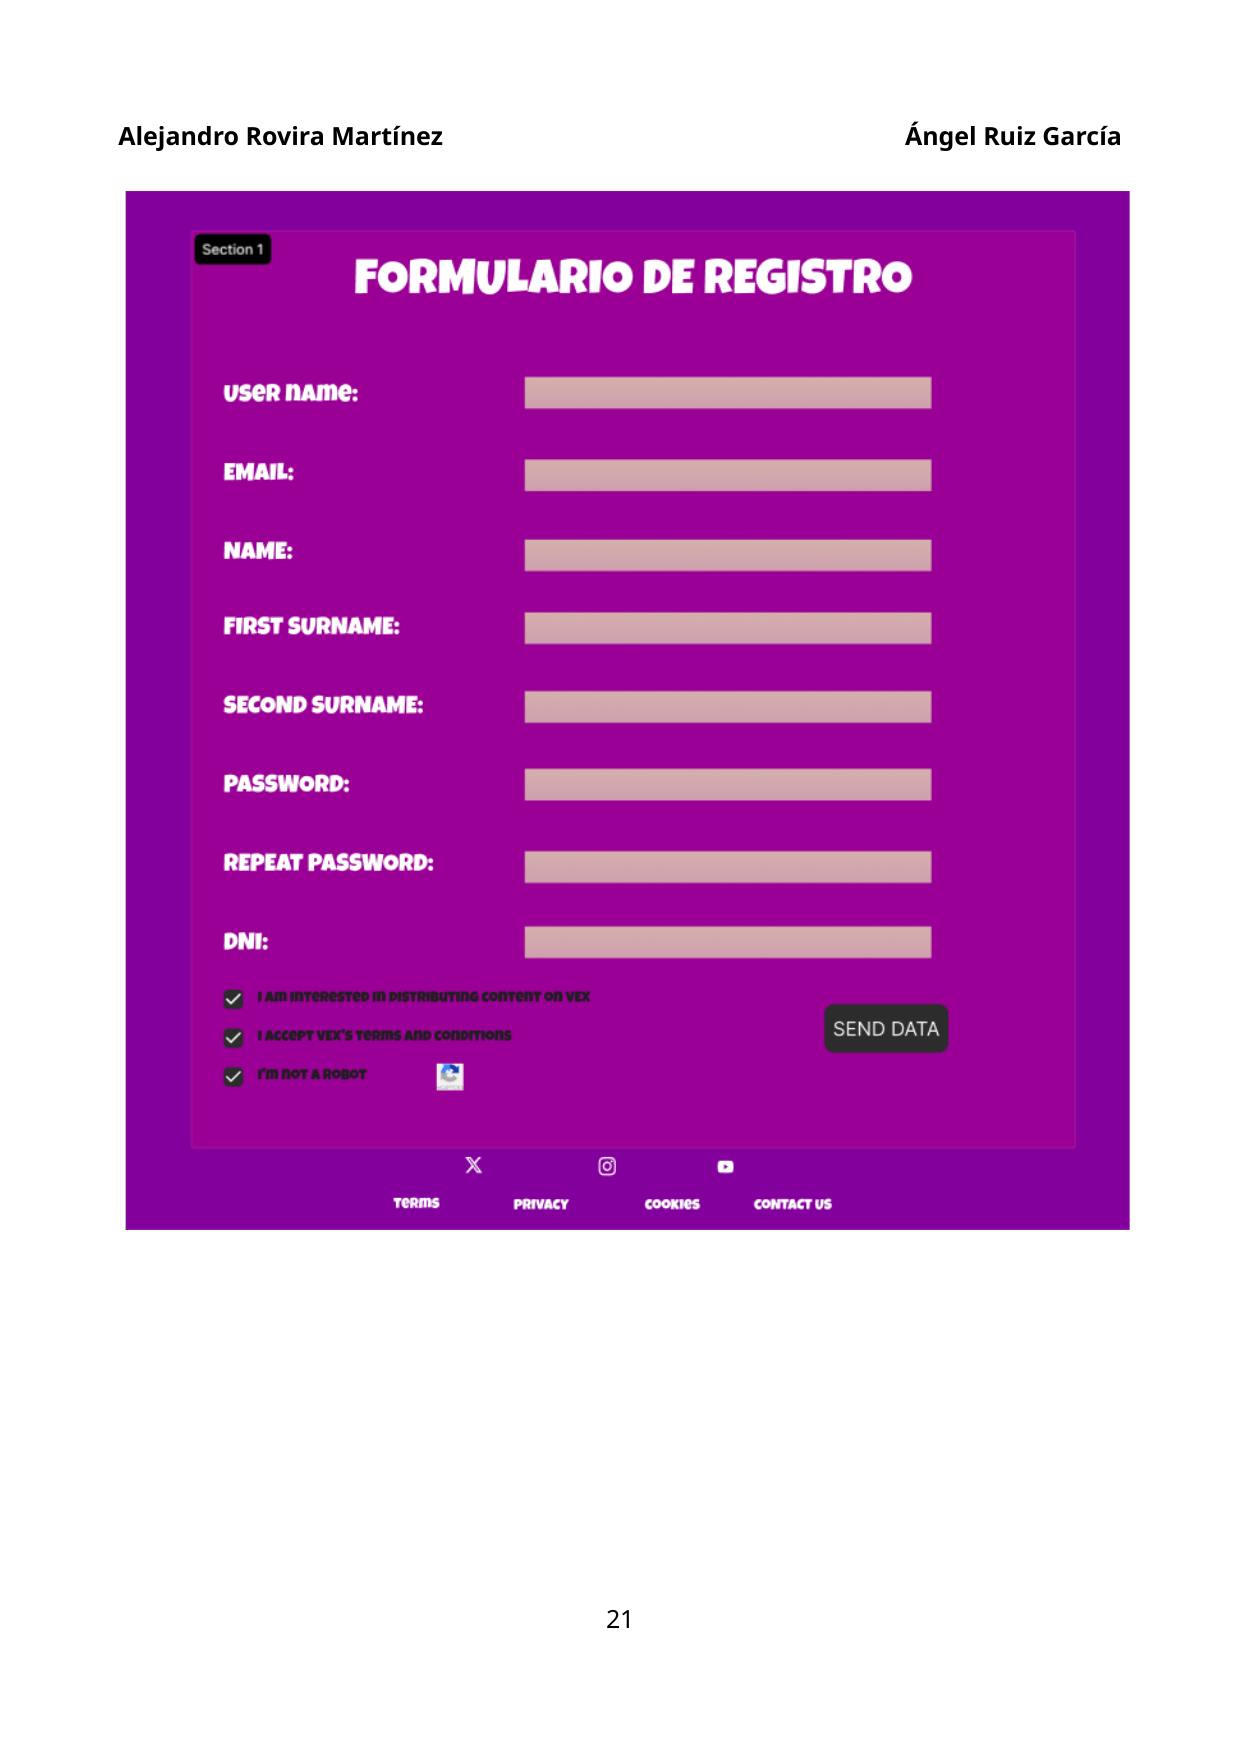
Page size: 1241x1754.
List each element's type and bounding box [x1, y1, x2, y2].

picture [125, 191, 1130, 1230]
